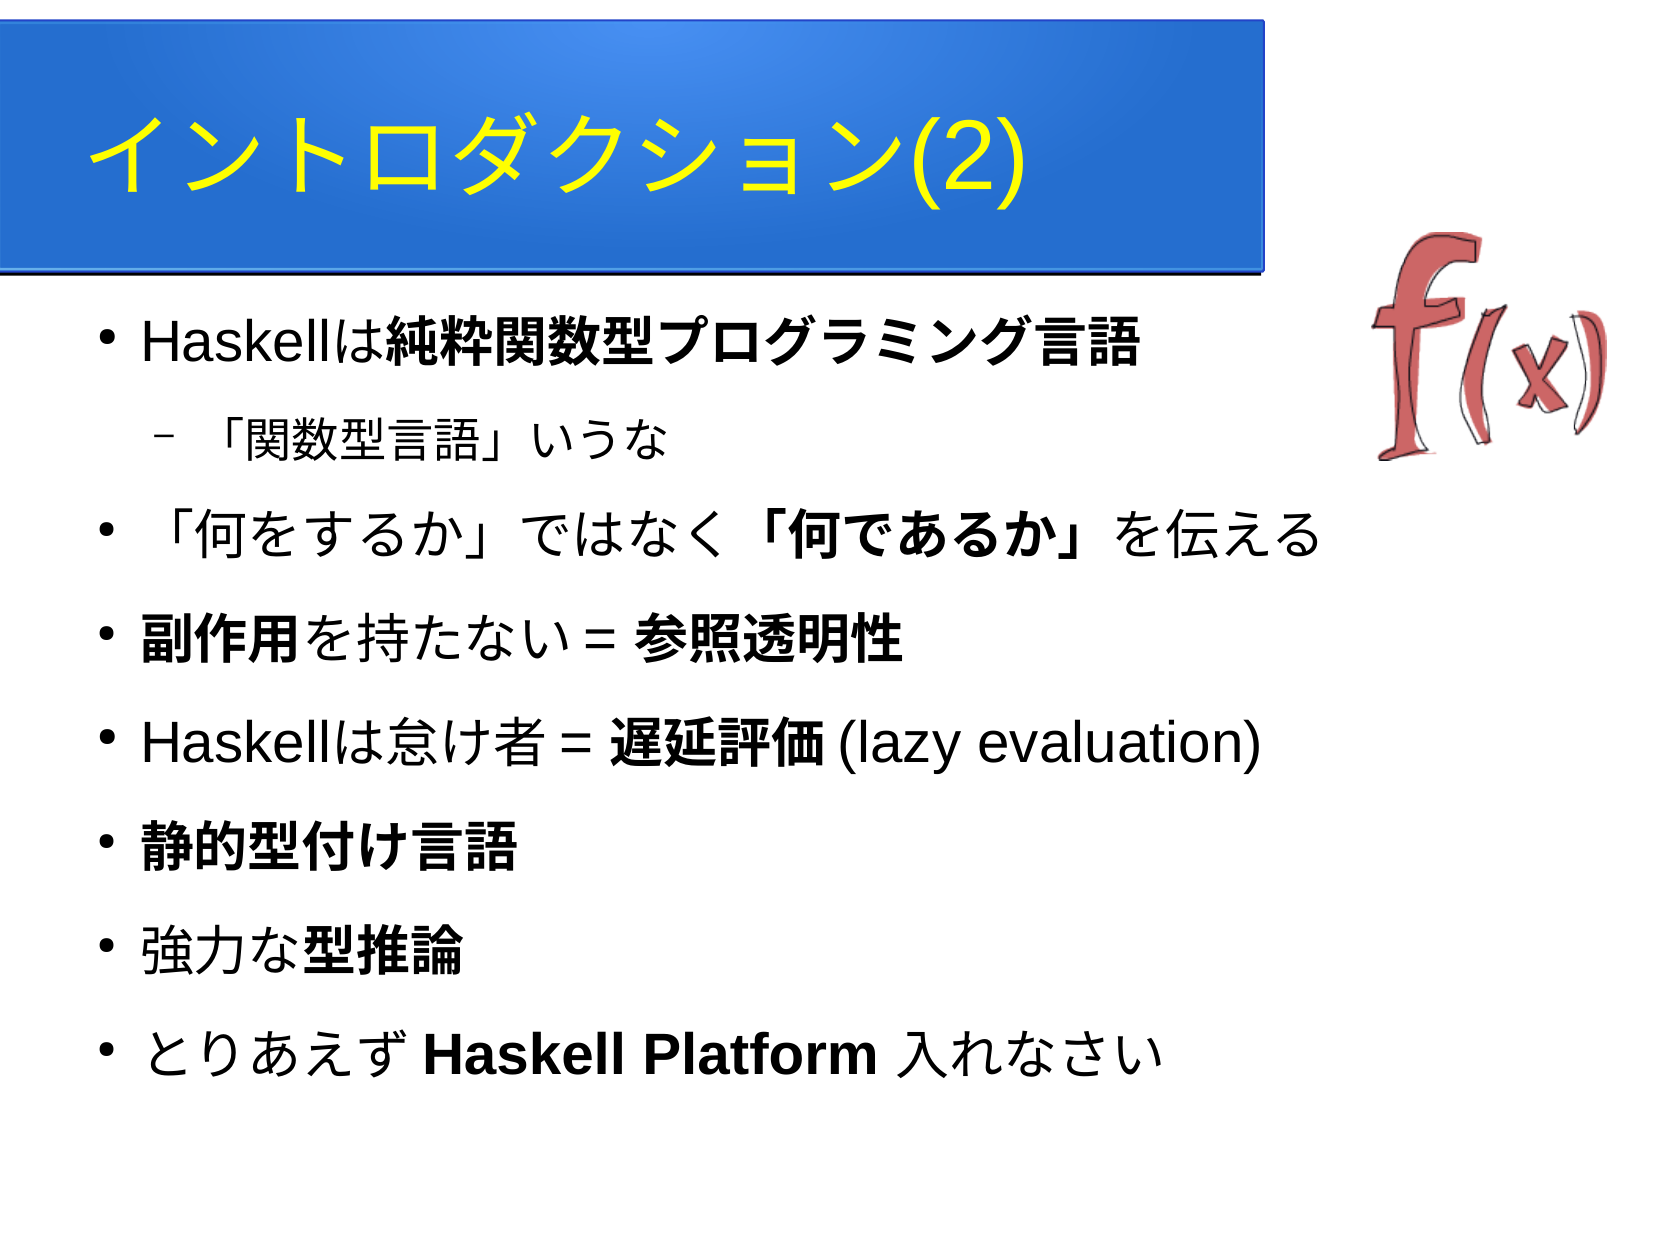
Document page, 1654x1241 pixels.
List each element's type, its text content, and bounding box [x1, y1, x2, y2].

picture [1371, 232, 1607, 461]
title イントロダクション(2) [82, 47, 1235, 252]
list Haskellは純粋関数型プログラミング言語 「関数型言語」いうな 「何をするか」ではなく「何であるか」を伝える 副作用を持たない = 参照透明性 Haskellは怠け者 = 遅延評価 (lazy evaluation) 静的型付け言語 強力な型推論 とりあえず Haskell Platform 入れなさい [82, 299, 1571, 1099]
